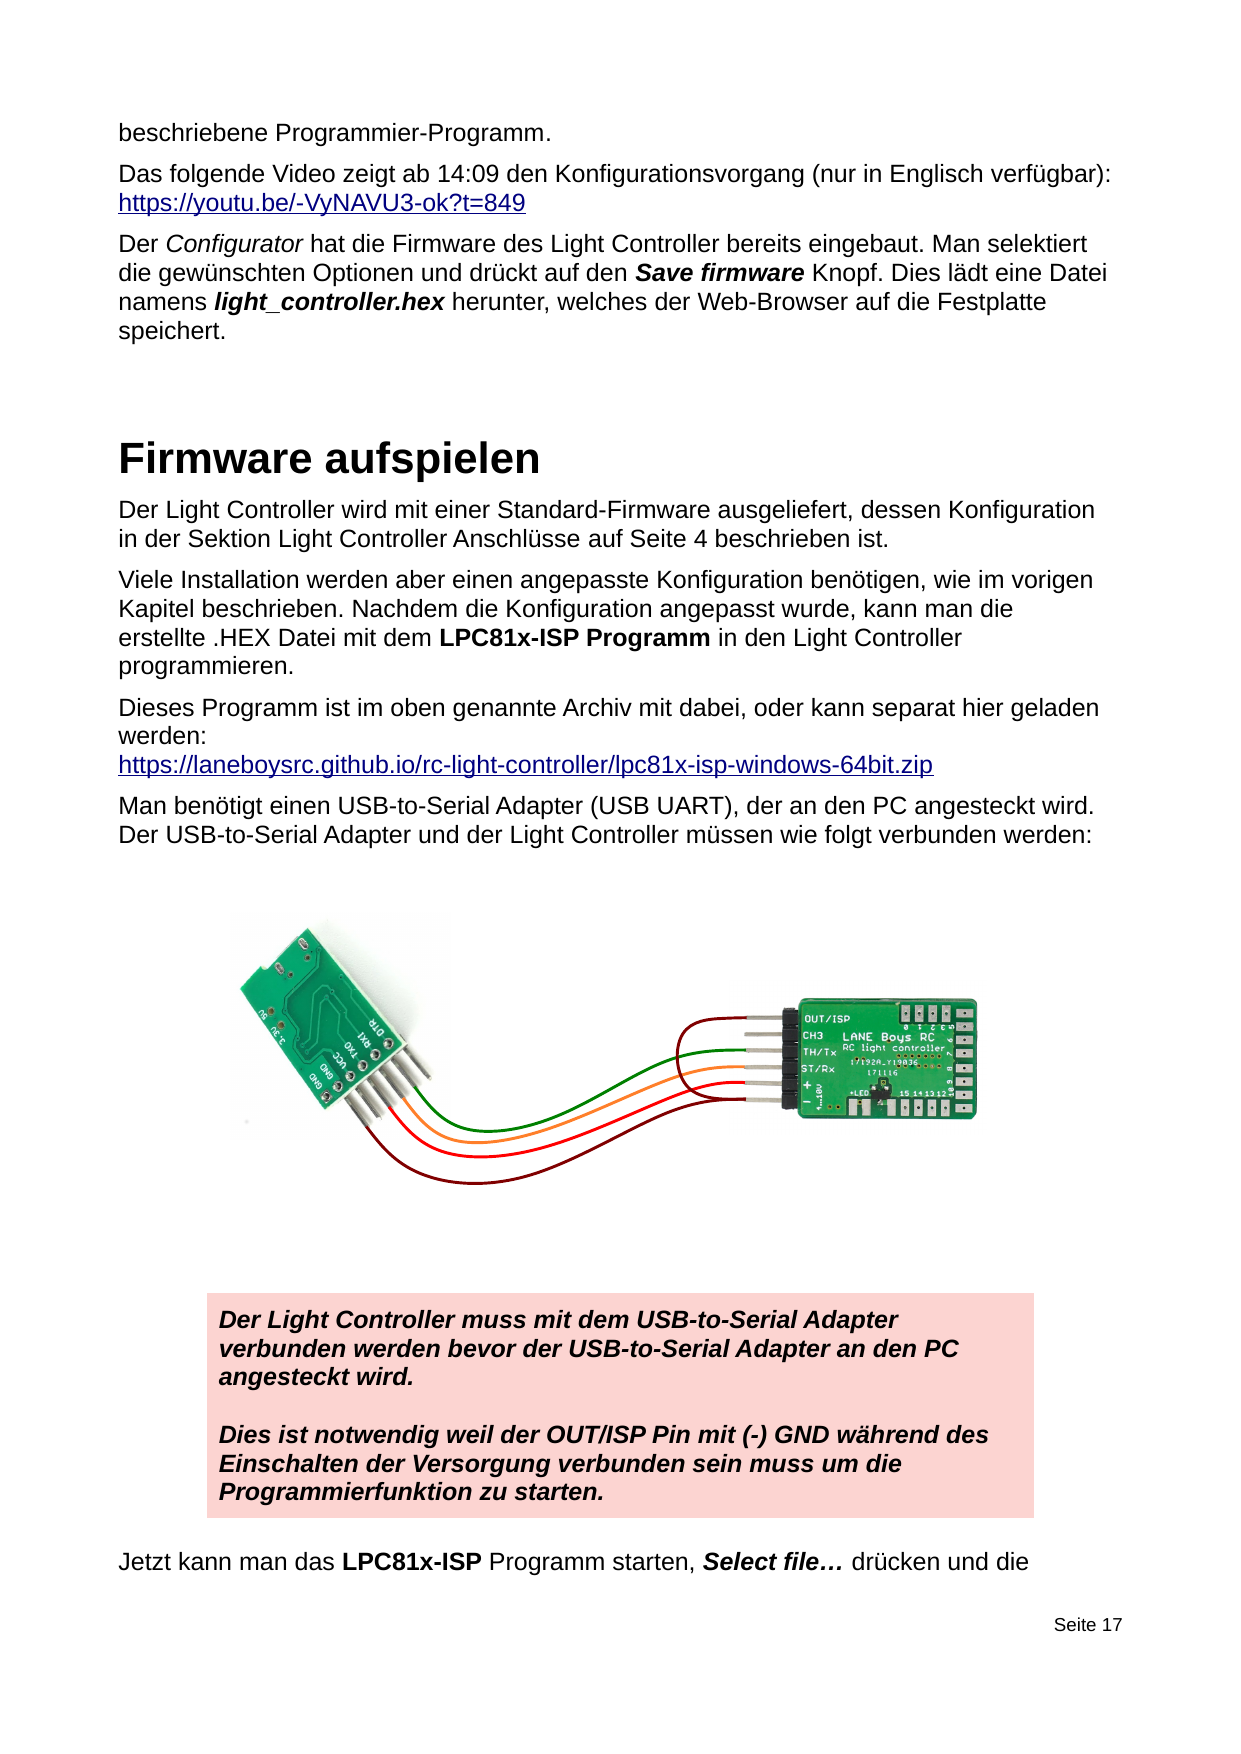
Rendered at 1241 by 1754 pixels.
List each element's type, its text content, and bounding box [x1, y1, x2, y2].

text Der Light Controller muss mit dem USB-to-Serial Adapter verbunden werden bevor der USB-to-Serial Adapter an den PC angesteckt wird. [207, 1293, 1034, 1391]
text Dies ist notwendig weil der OUT/ISP Pin mit (-) GND während des Einschalten der Versorgung verbunden sein muss um die Programmierfunktion zu starten. [207, 1420, 1034, 1518]
text Der Configurator hat die Firmware des Light Controller bereits eingebaut. Man selektiert die gewünschten Optionen und drückt auf den Save firmware Knopf. Dies lädt eine Datei namens light_controller.hex herunter, welches der Web-Browser auf die Festplatte speichert. [118, 229, 1122, 373]
text Der Light Controller wird mit einer Standard-Firmware ausgeliefert, dessen Konfiguration in der Sektion Light Controller Anschlüsse auf Seite 4 beschrieben ist. [118, 495, 1122, 552]
text Das folgende Video zeigt ab 14:09 den Konfigurationsvorgang (nur in Englisch verfügbar): https://youtu.be/-VyNAVU3-ok?t=849 [118, 159, 1122, 217]
text beschriebene Programmier-Programm. [118, 118, 1122, 147]
text Jetzt kann man das LPC81x-ISP Programm starten, Select file… drücken und die [118, 1547, 1122, 1576]
text Man benötigt einen USB-to-Serial Adapter (USB UART), der an den PC angesteckt wird. Der USB-to-Serial Adapter und der Light Controller müssen wie folgt verbunden werden: [118, 791, 1122, 849]
text Viele Installation werden aber einen angepasste Konfiguration benötigen, wie im vorigen Kapitel beschrieben. Nachdem die Konfiguration angepasst wurde, kann man die erstellte .HEX Datei mit dem LPC81x-ISP Programm in den Light Controller programmieren. [118, 565, 1122, 680]
subtitle Firmware aufspielen [118, 433, 1122, 483]
text Dieses Programm ist im oben genannte Archiv mit dabei, oder kann separat hier geladen werden: https://laneboysrc.github.io/rc-light-controller/lpc81x-isp-windows-64bit.zip [118, 692, 1122, 779]
